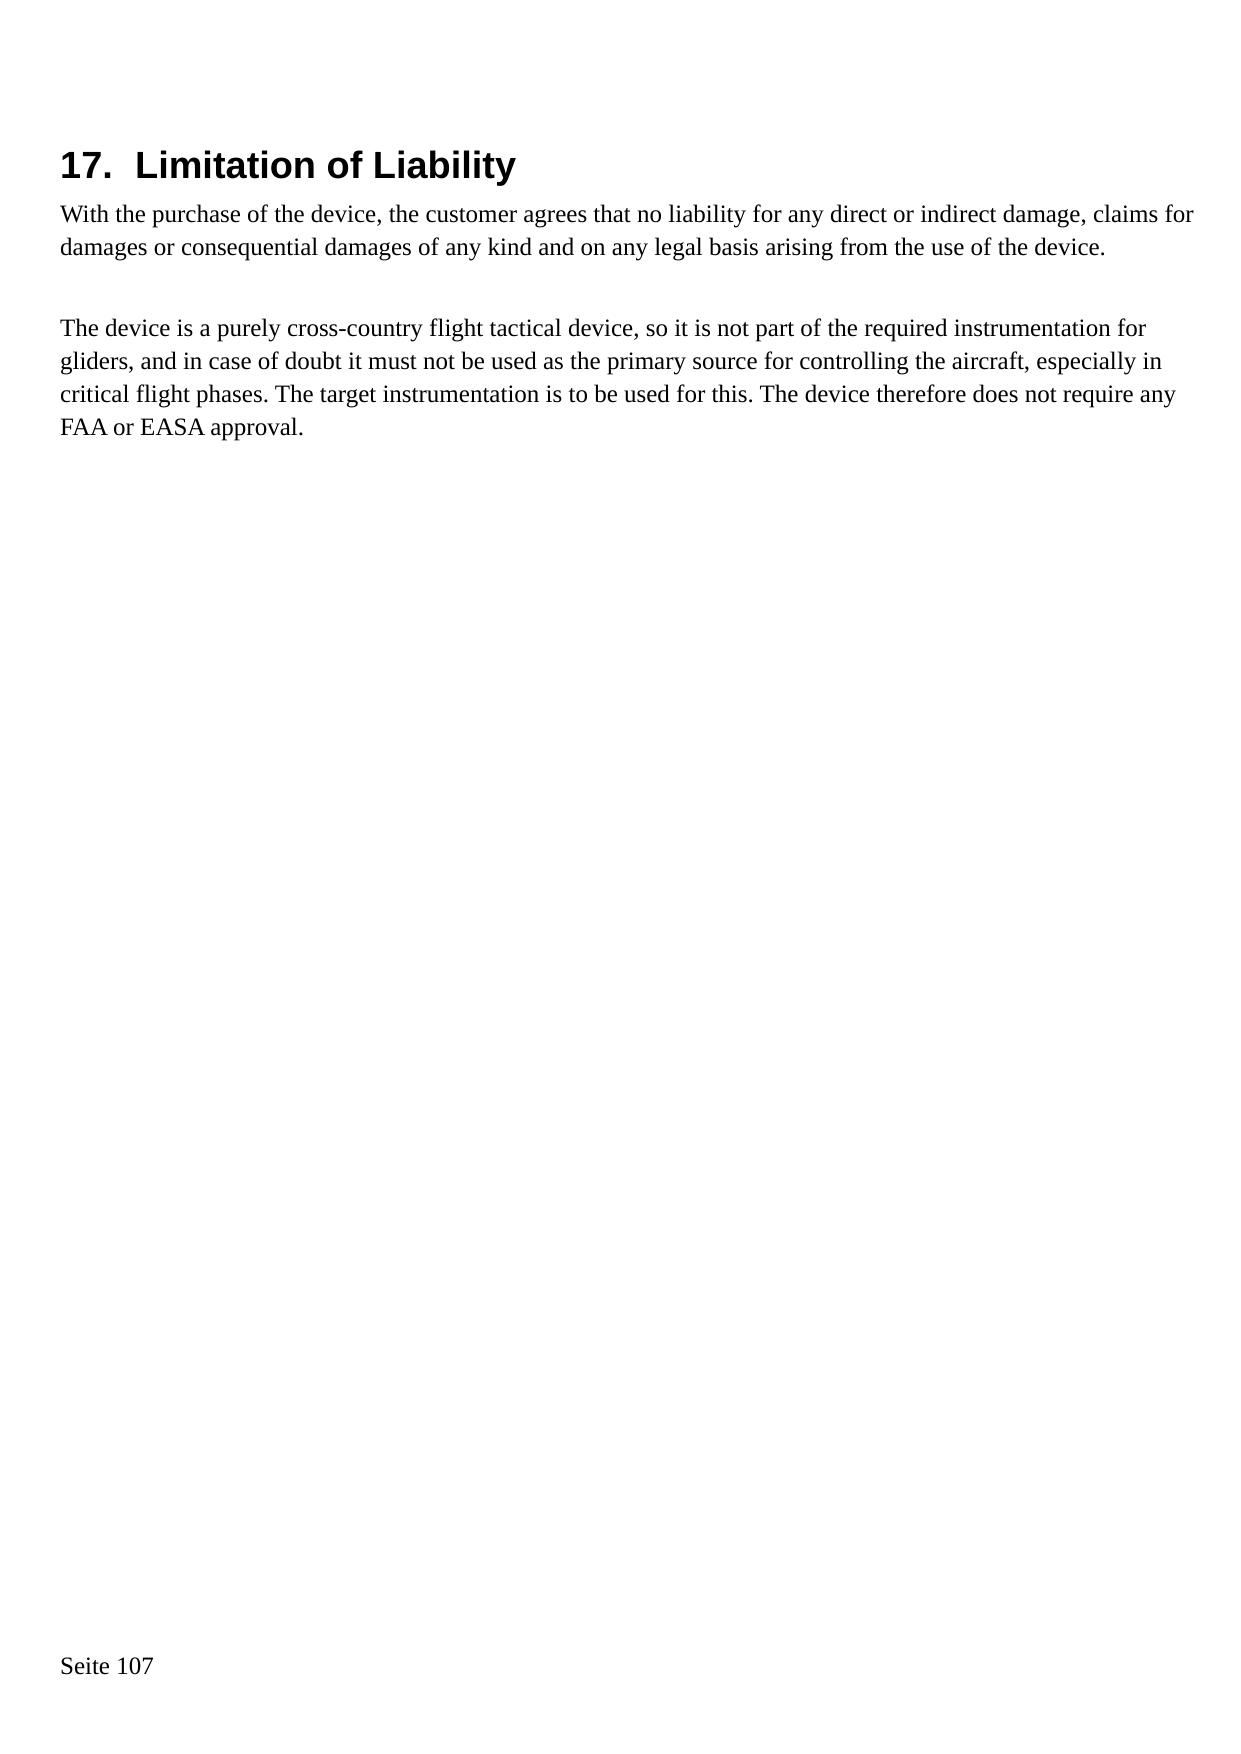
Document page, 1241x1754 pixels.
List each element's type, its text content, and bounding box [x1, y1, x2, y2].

text With the purchase of the device, the customer agrees that no liability for any direct or indirect damage, claims for damages or consequential damages of any kind and on any legal basis arising from the use of the device. [60, 199, 1207, 261]
subtitle Limitation of Liability [60, 143, 1207, 187]
text The device is a purely cross-country flight tactical device, so it is not part of the required instrumentation for gliders, and in case of doubt it must not be used as the primary source for controlling the aircraft, especially in critical flight phases. The target instrumentation is to be used for this. The device therefore does not require any FAA or EASA approval. [60, 280, 1207, 441]
